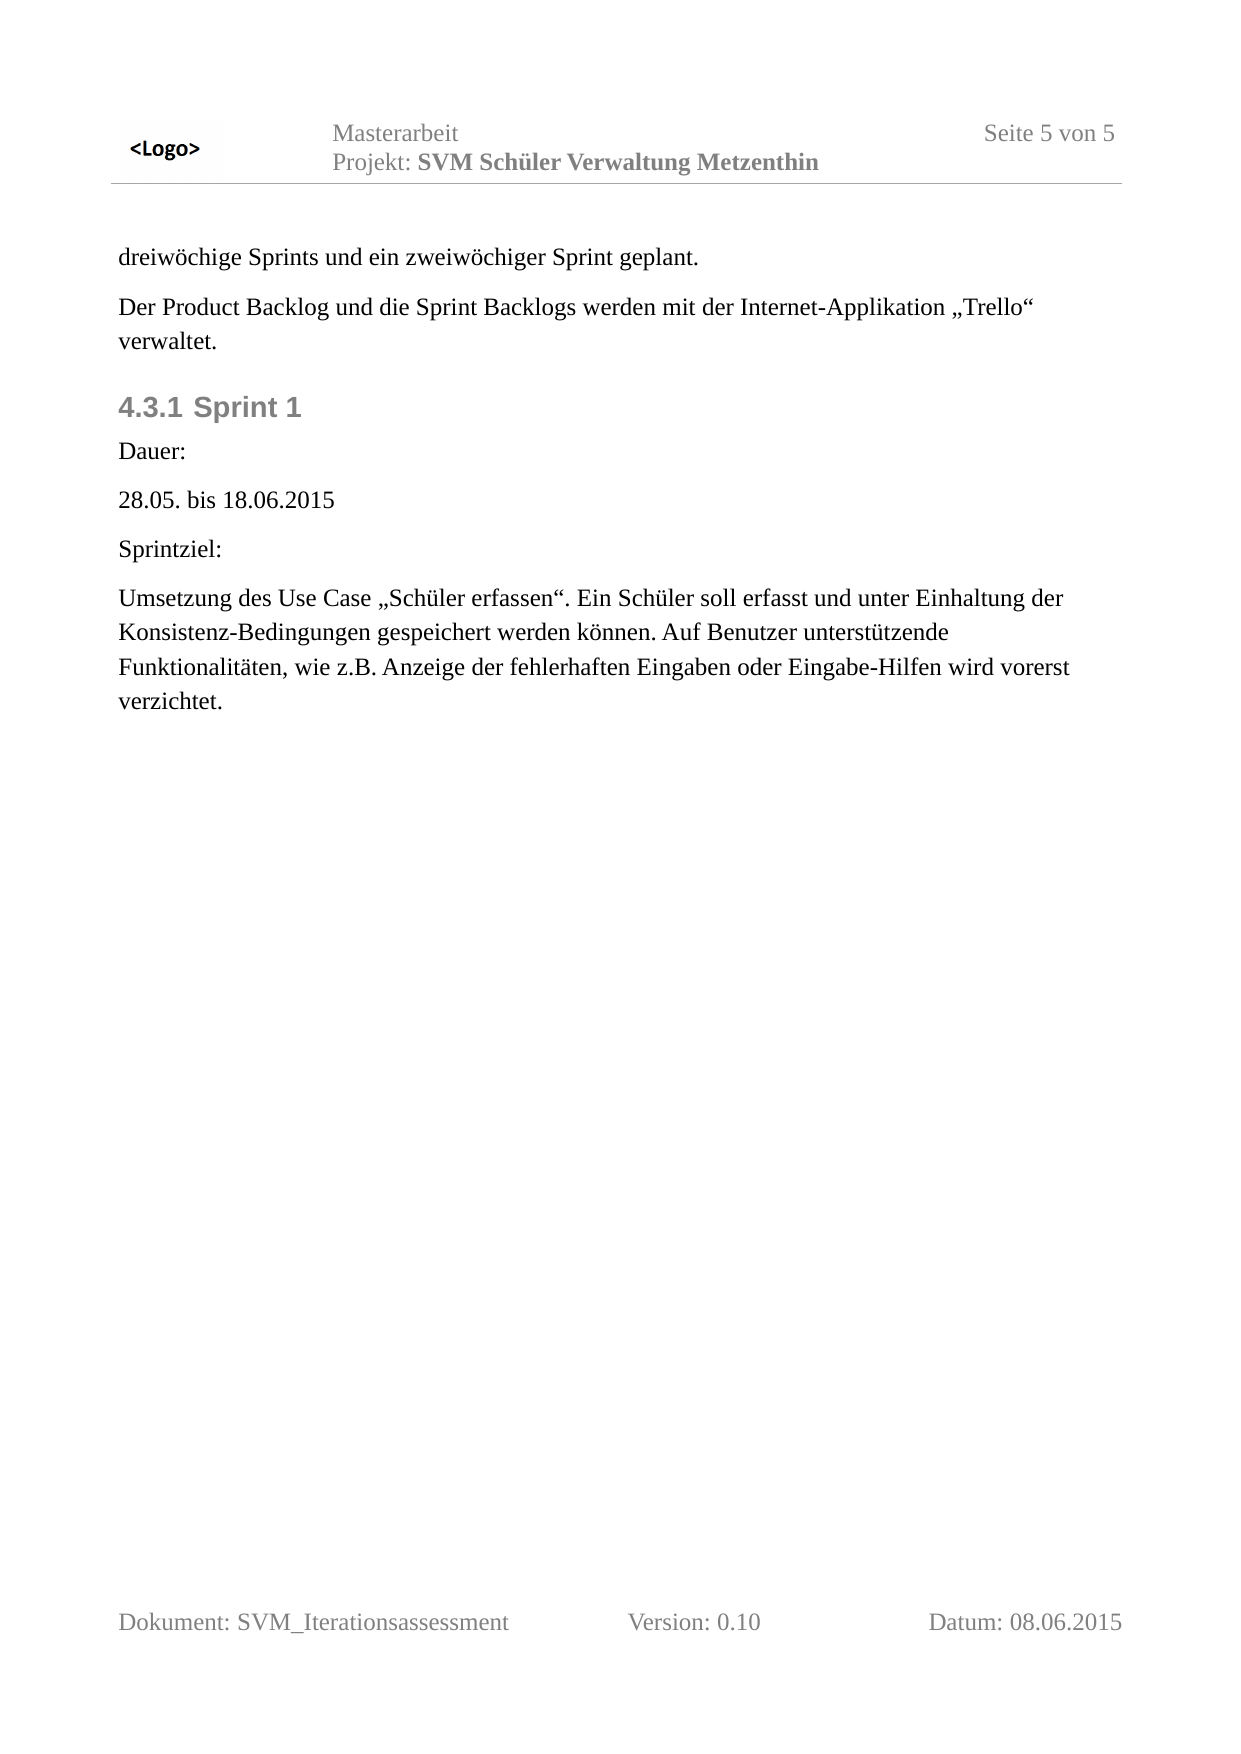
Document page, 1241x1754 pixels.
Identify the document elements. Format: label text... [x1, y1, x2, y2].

text Der Product Backlog und die Sprint Backlogs werden mit der Internet-Applikation „Trello“ verwaltet. [118, 292, 1122, 355]
text Umsetzung des Use Case „Schüler erfassen“. Ein Schüler soll erfasst und unter Einhaltung der Konsistenz-Bedingungen gespeichert werden können. Auf Benutzer unterstützende Funktionalitäten, wie z.B. Anzeige der fehlerhaften Eingaben oder Eingabe-Hilfen wird vorerst verzichtet. [118, 583, 1122, 715]
subtitle Sprint 1 [118, 390, 1122, 423]
text Sprintziel: [118, 534, 1122, 563]
picture [118, 118, 224, 183]
text dreiwöchige Sprints und ein zweiwöchiger Sprint geplant. [118, 242, 1122, 271]
text 28.05. bis 18.06.2015 [118, 485, 1122, 513]
text Dauer: [118, 436, 1122, 464]
